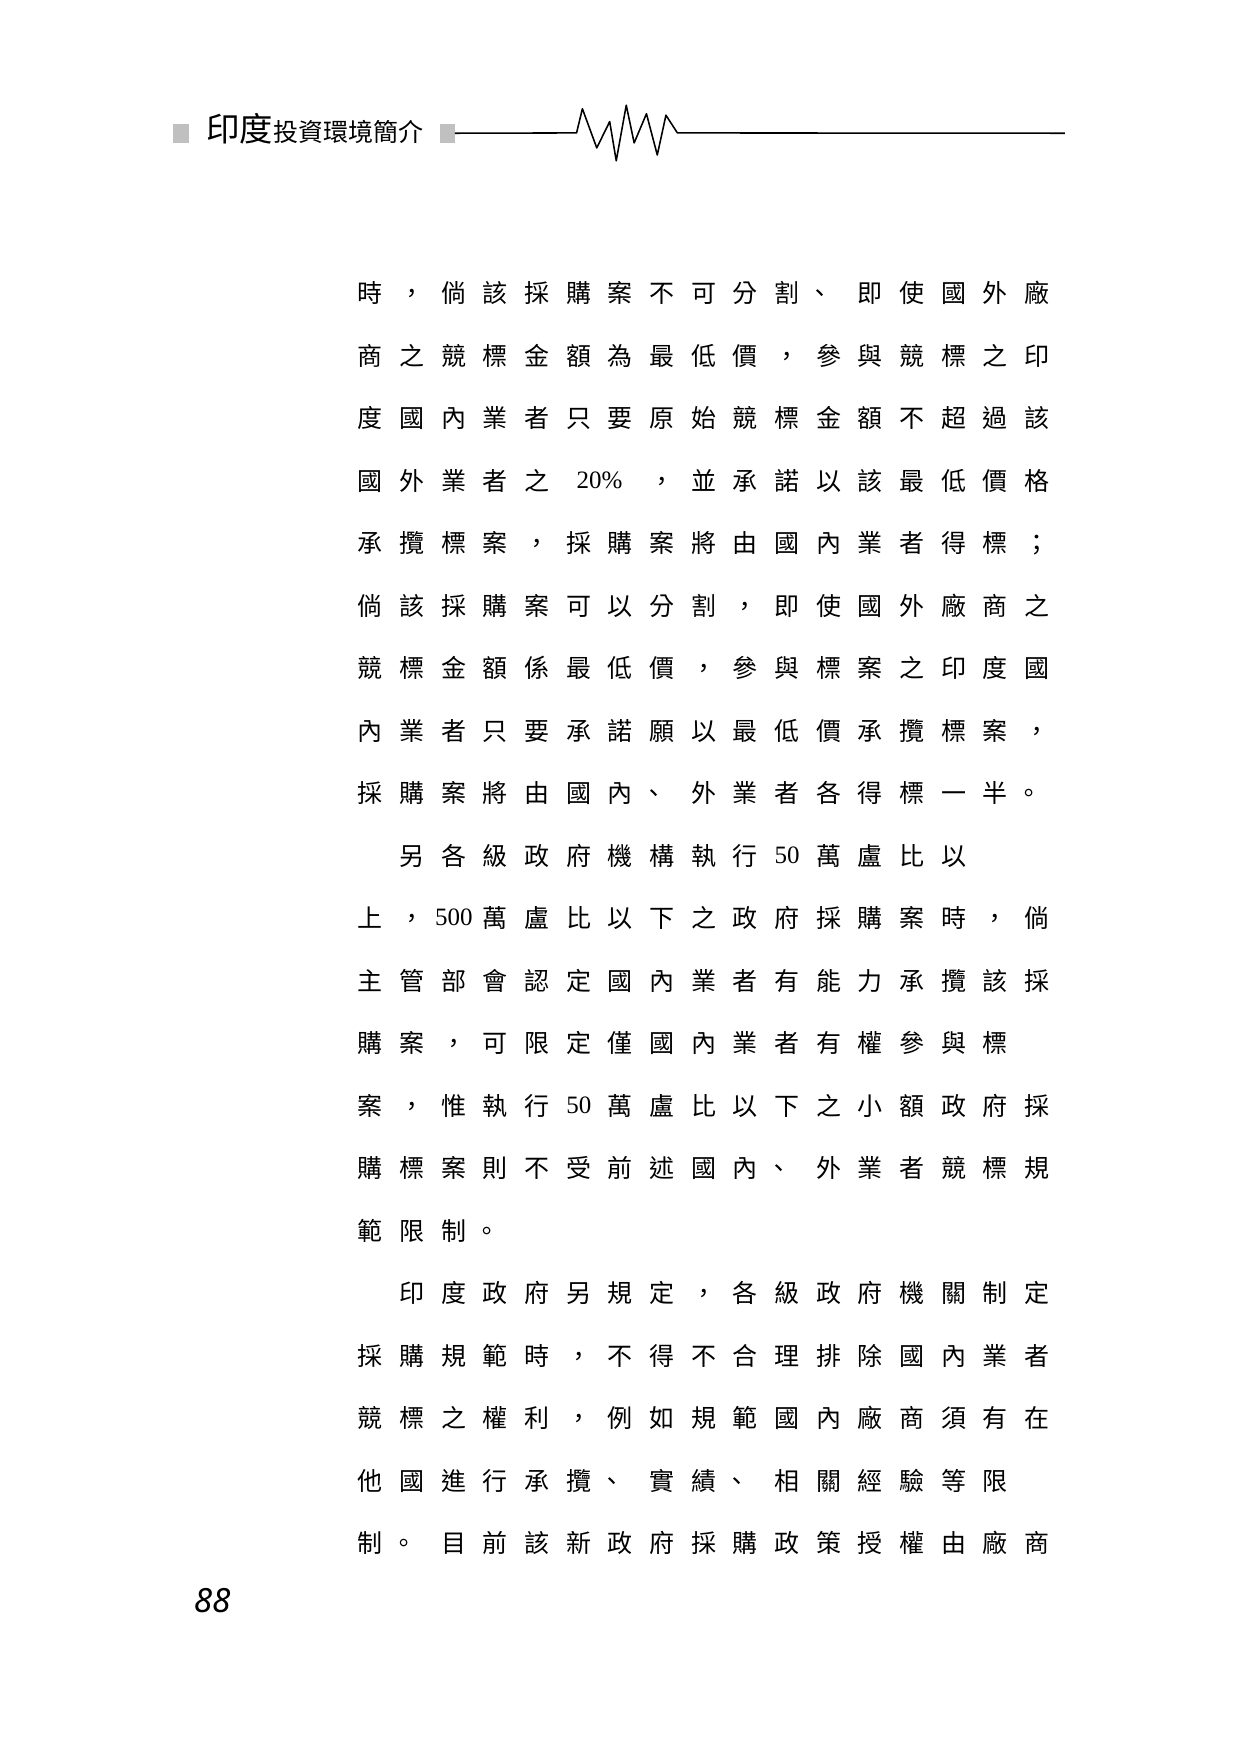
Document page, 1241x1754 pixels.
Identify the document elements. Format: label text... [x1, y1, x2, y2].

text 另各級政府機構執行50萬盧比以上，500萬盧比以下之政府採購案時，倘主管部會認定國內業者有能力承攬該採購案，可限定僅國內業者有權參與標案，惟執行50萬盧比以下之小額政府採購標案則不受前述國內、外業者競標規範限制。 [330, 813, 1058, 1250]
text 印度政府另規定，各級政府機關制定採購規範時，不得不合理排除國內業者競標之權利，例如規範國內廠商須有在他國進行承攬、實績、相關經驗等限制。目前該新政府採購政策授權由廠商 [330, 1250, 1058, 1563]
text 時，倘該採購案不可分割、即使國外廠商之競標金額為最低價，參與競標之印度國內業者只要原始競標金額不超過該國外業者之20%，並承諾以該最低價格承攬標案，採購案將由國內業者得標；倘該採購案可以分割，即使國外廠商之競標金額係最低價，參與標案之印度國內業者只要承諾願以最低價承攬標案，採購案將由國內、外業者各得標一半。 [330, 250, 1058, 813]
